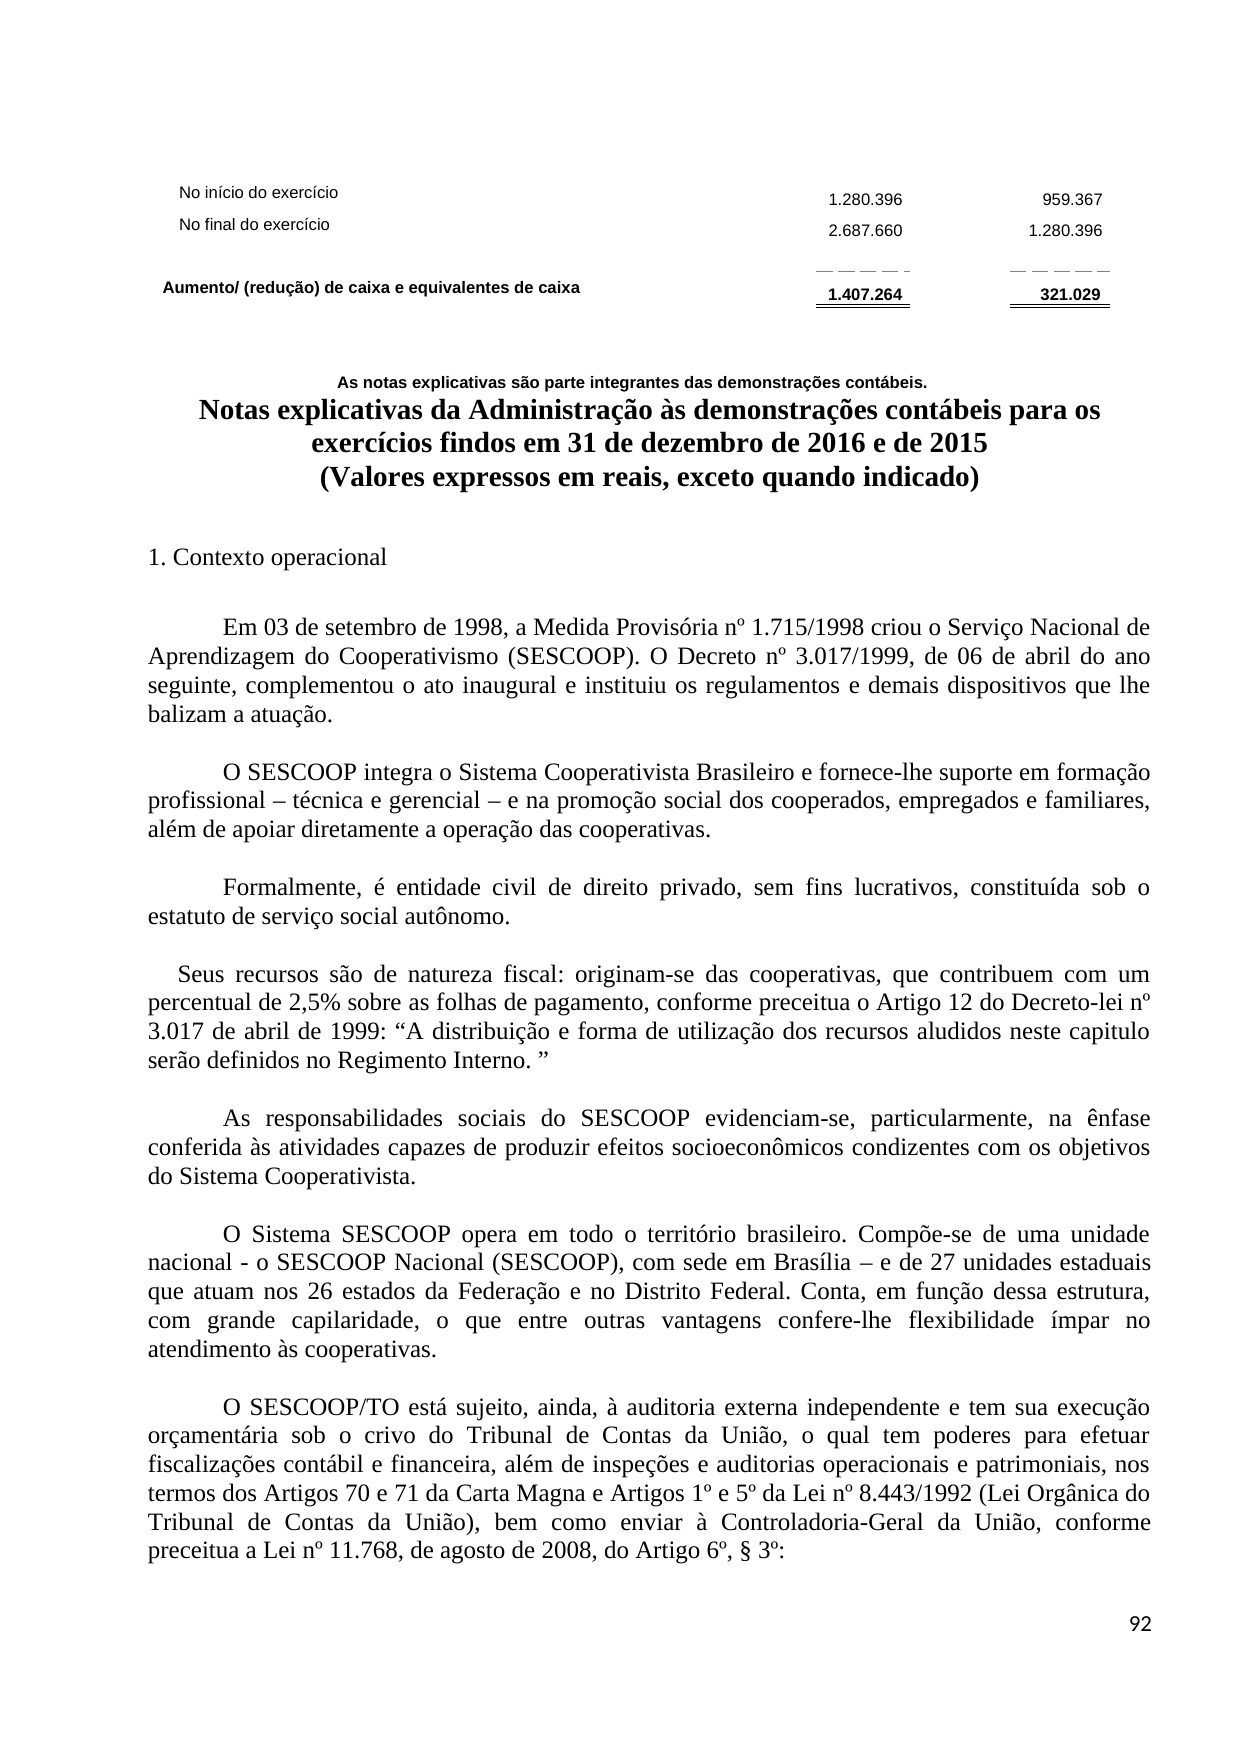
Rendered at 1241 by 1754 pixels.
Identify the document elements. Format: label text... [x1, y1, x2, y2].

text Seus recursos são de natureza fiscal: originam-se das cooperativas, que contribuem com um percentual de 2,5% sobre as folhas de pagamento, conforme preceitua o Artigo 12 do Decreto-lei nº 3.017 de abril de 1999: “A distribuição e forma de utilização dos recursos aludidos neste capitulo serão definidos no Regimento Interno. ” [148, 959, 1152, 1074]
text O SESCOOP/TO está sujeito, ainda, à auditoria externa independente e tem sua execução orçamentária sob o crivo do Tribunal de Contas da União, o qual tem poderes para efetuar fiscalizações contábil e financeira, além de inspeções e auditorias operacionais e patrimoniais, nos termos dos Artigos 70 e 71 da Carta Magna e Artigos 1º e 5º da Lei nº 8.443/1992 (Lei Orgânica do Tribunal de Contas da União), bem como enviar à Controladoria-Geral da União, conforme preceitua a Lei nº 11.768, de agosto de 2008, do Artigo 6º, § 3º: [148, 1392, 1152, 1564]
table_cell [910, 304, 1010, 337]
table_cell [797, 177, 816, 208]
table_cell [816, 240, 910, 271]
title Notas explicativas da Administração às demonstrações contábeis para os exercícios findos em 31 de dezembro de 2016 e de 2015 [148, 392, 1152, 459]
table_cell [797, 271, 816, 304]
title 1. Contexto operacional [148, 542, 1152, 571]
table_cell 959.367 [1010, 177, 1110, 208]
table_cell [797, 240, 816, 271]
table_cell 1.280.396 [1010, 209, 1110, 240]
table_cell [910, 337, 1010, 361]
table_cell [797, 209, 816, 240]
table_cell [910, 271, 1010, 304]
table_cell [1010, 240, 1110, 271]
table_cell [1110, 209, 1210, 240]
table_cell [1110, 271, 1210, 304]
table_cell [910, 177, 1010, 208]
title (Valores expressos em reais, exceto quando indicado) [148, 459, 1152, 492]
table_cell 321.029 [1010, 271, 1110, 304]
table_cell [797, 304, 816, 337]
table_cell No início do exercício [155, 177, 797, 208]
table_cell [1110, 240, 1210, 271]
table_cell [1110, 304, 1210, 337]
table_cell [797, 337, 816, 361]
table_cell 1.280.396 [816, 177, 910, 208]
table_cell Aumento/ (redução) de caixa e equivalentes de caixa [155, 271, 797, 304]
table_cell [816, 337, 910, 361]
table_cell As notas explicativas são parte integrantes das demonstrações contábeis. [155, 361, 1110, 392]
table_cell [1010, 337, 1110, 361]
table_cell [1110, 177, 1210, 208]
table_cell 1.407.264 [816, 271, 910, 304]
table_cell [155, 337, 797, 361]
table_cell [1110, 361, 1210, 392]
table_cell 2.687.660 [816, 209, 910, 240]
table_cell No final do exercício [155, 209, 797, 240]
text O Sistema SESCOOP opera em todo o território brasileiro. Compõe-se de uma unidade nacional - o SESCOOP Nacional (SESCOOP), com sede em Brasília – e de 27 unidades estaduais que atuam nos 26 estados da Federação e no Distrito Federal. Conta, em função dessa estrutura, com grande capilaridade, o que entre outras vantagens confere-lhe flexibilidade ímpar no atendimento às cooperativas. [148, 1219, 1152, 1362]
text O SESCOOP integra o Sistema Cooperativista Brasileiro e fornece-lhe suporte em formação profissional – técnica e gerencial – e na promoção social dos cooperados, empregados e familiares, além de apoiar diretamente a operação das cooperativas. [148, 757, 1152, 843]
table_cell [1110, 337, 1210, 361]
table_cell [910, 209, 1010, 240]
text As responsabilidades sociais do SESCOOP evidenciam-se, particularmente, na ênfase conferida às atividades capazes de produzir efeitos socioeconômicos condizentes com os objetivos do Sistema Cooperativista. [148, 1103, 1152, 1189]
table_cell [816, 308, 910, 337]
text Em 03 de setembro de 1998, a Medida Provisória nº 1.715/1998 criou o Serviço Nacional de Aprendizagem do Cooperativismo (SESCOOP). O Decreto nº 3.017/1999, de 06 de abril do ano seguinte, complementou o ato inaugural e instituiu os regulamentos e demais dispositivos que lhe balizam a atuação. [148, 612, 1152, 727]
text Formalmente, é entidade civil de direito privado, sem fins lucrativos, constituída sob o estatuto de serviço social autônomo. [148, 872, 1152, 929]
table_cell [155, 240, 797, 271]
table_cell [1010, 308, 1110, 337]
table_cell [155, 304, 797, 337]
table_cell [910, 240, 1010, 271]
